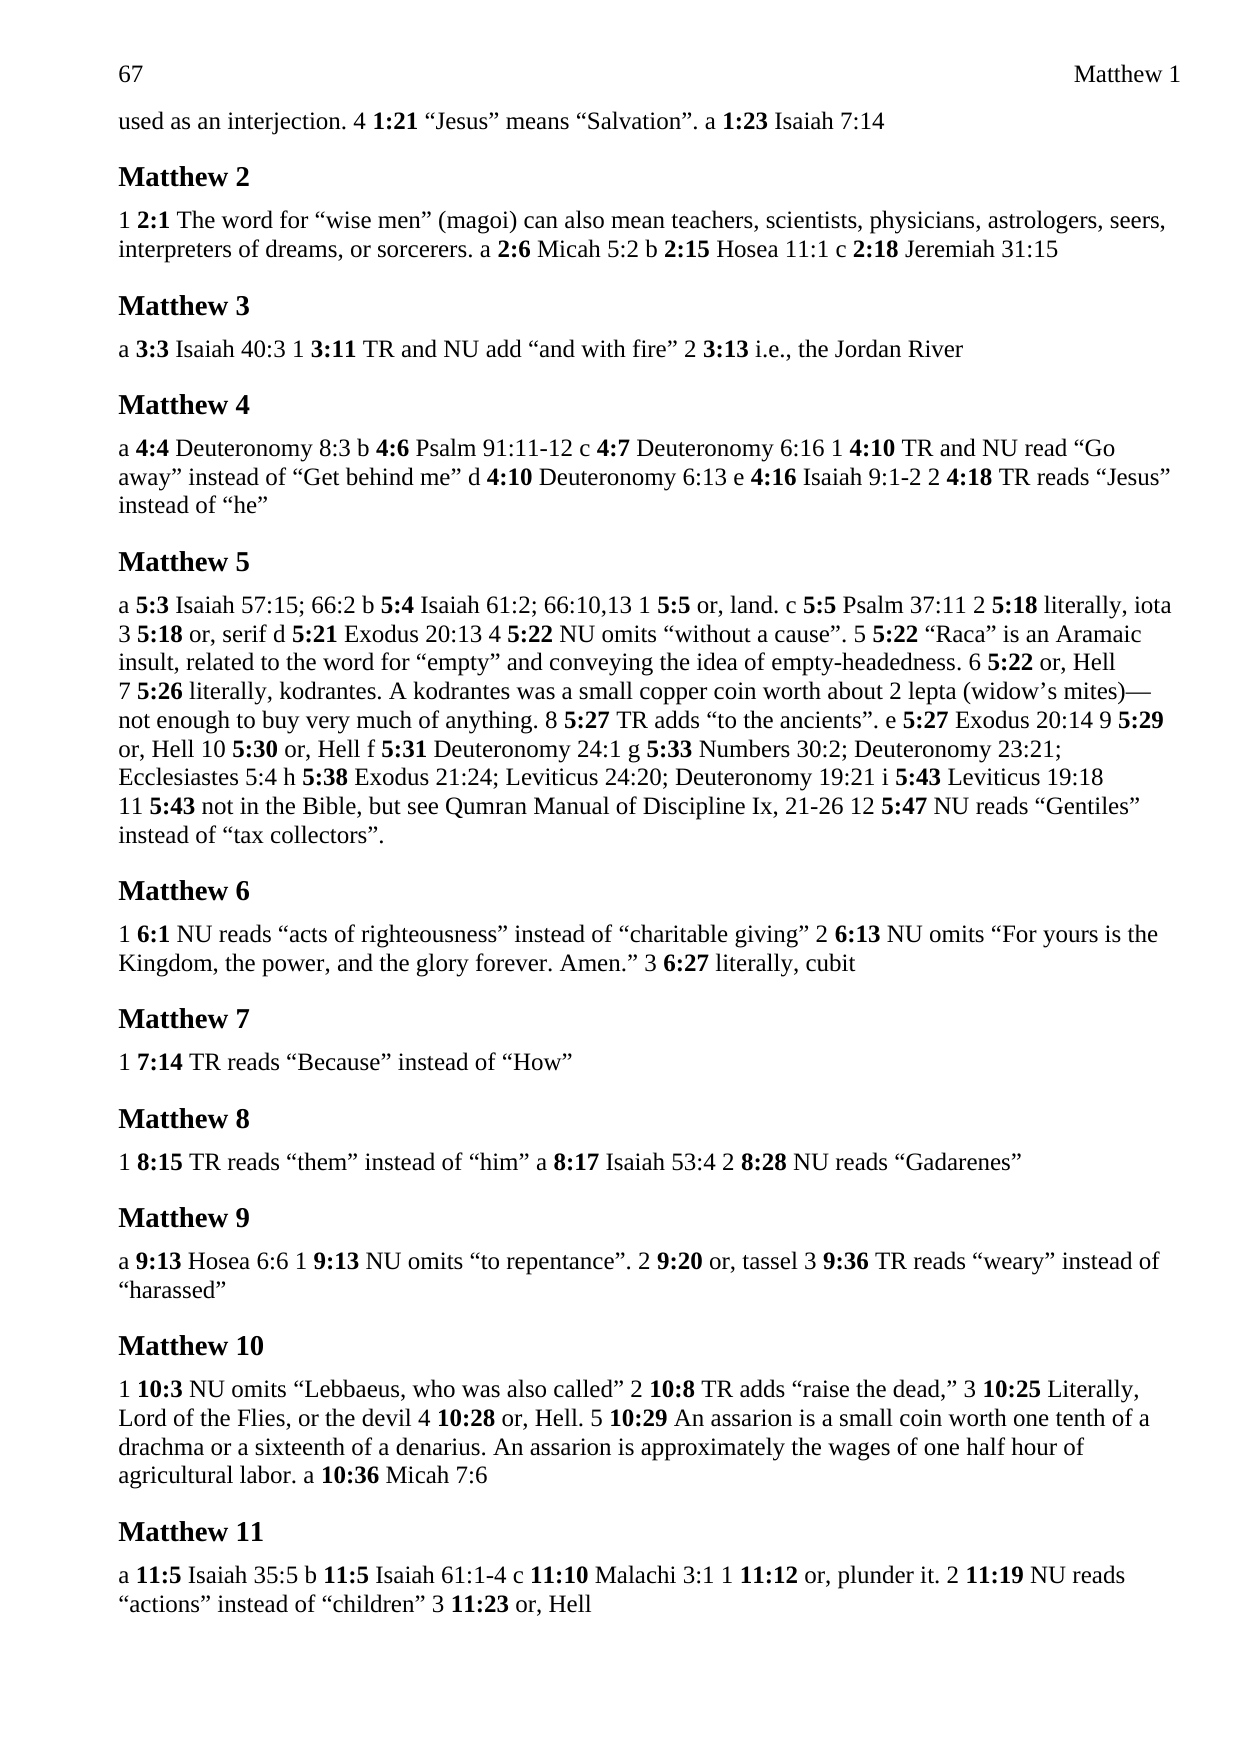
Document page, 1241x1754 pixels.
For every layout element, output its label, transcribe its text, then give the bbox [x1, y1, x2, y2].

subtitle Matthew 10 [118, 1329, 1181, 1362]
subtitle Matthew 11 [118, 1514, 1181, 1547]
text 1 2:1 The word for “wise men” (magoi) can also mean teachers, scientists, physicians, astrologers, seers, interpreters of dreams, or sorcerers. a 2:6 Micah 5:2 b 2:15 Hosea 11:1 c 2:18 Jeremiah 31:15 [118, 206, 1181, 263]
text a 4:4 Deuteronomy 8:3 b 4:6 Psalm 91:11-12 c 4:7 Deuteronomy 6:16 1 4:10 TR and NU read “Go away” instead of “Get behind me” d 4:10 Deuteronomy 6:13 e 4:16 Isaiah 9:1-2 2 4:18 TR reads “Jesus” instead of “he” [118, 433, 1181, 519]
text a 11:5 Isaiah 35:5 b 11:5 Isaiah 61:1-4 c 11:10 Malachi 3:1 1 11:12 or, plunder it. 2 11:19 NU reads “actions” instead of “children” 3 11:23 or, Hell [118, 1560, 1181, 1617]
text 1 6:1 NU reads “acts of righteousness” instead of “charitable giving” 2 6:13 NU omits “For yours is the Kingdom, the power, and the glory forever. Amen.” 3 6:27 literally, cubit [118, 919, 1181, 977]
subtitle Matthew 6 [118, 874, 1181, 907]
subtitle Matthew 3 [118, 288, 1181, 321]
subtitle Matthew 8 [118, 1101, 1181, 1134]
subtitle Matthew 4 [118, 387, 1181, 421]
subtitle Matthew 2 [118, 160, 1181, 193]
text 1 8:15 TR reads “them” instead of “him” a 8:17 Isaiah 53:4 2 8:28 NU reads “Gadarenes” [118, 1147, 1181, 1176]
subtitle Matthew 7 [118, 1002, 1181, 1035]
subtitle Matthew 5 [118, 544, 1181, 577]
text a 5:3 Isaiah 57:15; 66:2 b 5:4 Isaiah 61:2; 66:10,13 1 5:5 or, land. c 5:5 Psalm 37:11 2 5:18 literally, iota 3 5:18 or, serif d 5:21 Exodus 20:13 4 5:22 NU omits “without a cause”. 5 5:22 “Raca” is an Aramaic insult, related to the word for “empty” and conveying the idea of empty-headedness. 6 5:22 or, Hell 7 5:26 literally, kodrantes. A kodrantes was a small copper coin worth about 2 lepta (widow’s mites)—not enough to buy very much of anything. 8 5:27 TR adds “to the ancients”. e 5:27 Exodus 20:14 9 5:29 or, Hell 10 5:30 or, Hell f 5:31 Deuteronomy 24:1 g 5:33 Numbers 30:2; Deuteronomy 23:21; Ecclesiastes 5:4 h 5:38 Exodus 21:24; Leviticus 24:20; Deuteronomy 19:21 i 5:43 Leviticus 19:18 11 5:43 not in the Bible, but see Qumran Manual of Discipline Ix, 21-26 12 5:47 NU reads “Gentiles” instead of “tax collectors”. [118, 590, 1181, 849]
text 1 10:3 NU omits “Lebbaeus, who was also called” 2 10:8 TR adds “raise the dead,” 3 10:25 Literally, Lord of the Flies, or the devil 4 10:28 or, Hell. 5 10:29 An assarion is a small coin worth one tenth of a drachma or a sixteenth of a denarius. An assarion is approximately the wages of one half hour of agricultural labor. a 10:36 Micah 7:6 [118, 1374, 1181, 1489]
text 1 7:14 TR reads “Because” instead of “How” [118, 1047, 1181, 1076]
text a 9:13 Hosea 6:6 1 9:13 NU omits “to repentance”. 2 9:20 or, tassel 3 9:36 TR reads “weary” instead of “harassed” [118, 1246, 1181, 1304]
subtitle Matthew 9 [118, 1201, 1181, 1234]
text used as an interjection. 4 1:21 “Jesus” means “Salvation”. a 1:23 Isaiah 7:14 [118, 106, 1181, 135]
text a 3:3 Isaiah 40:3 1 3:11 TR and NU add “and with fire” 2 3:13 i.e., the Jordan River [118, 334, 1181, 362]
